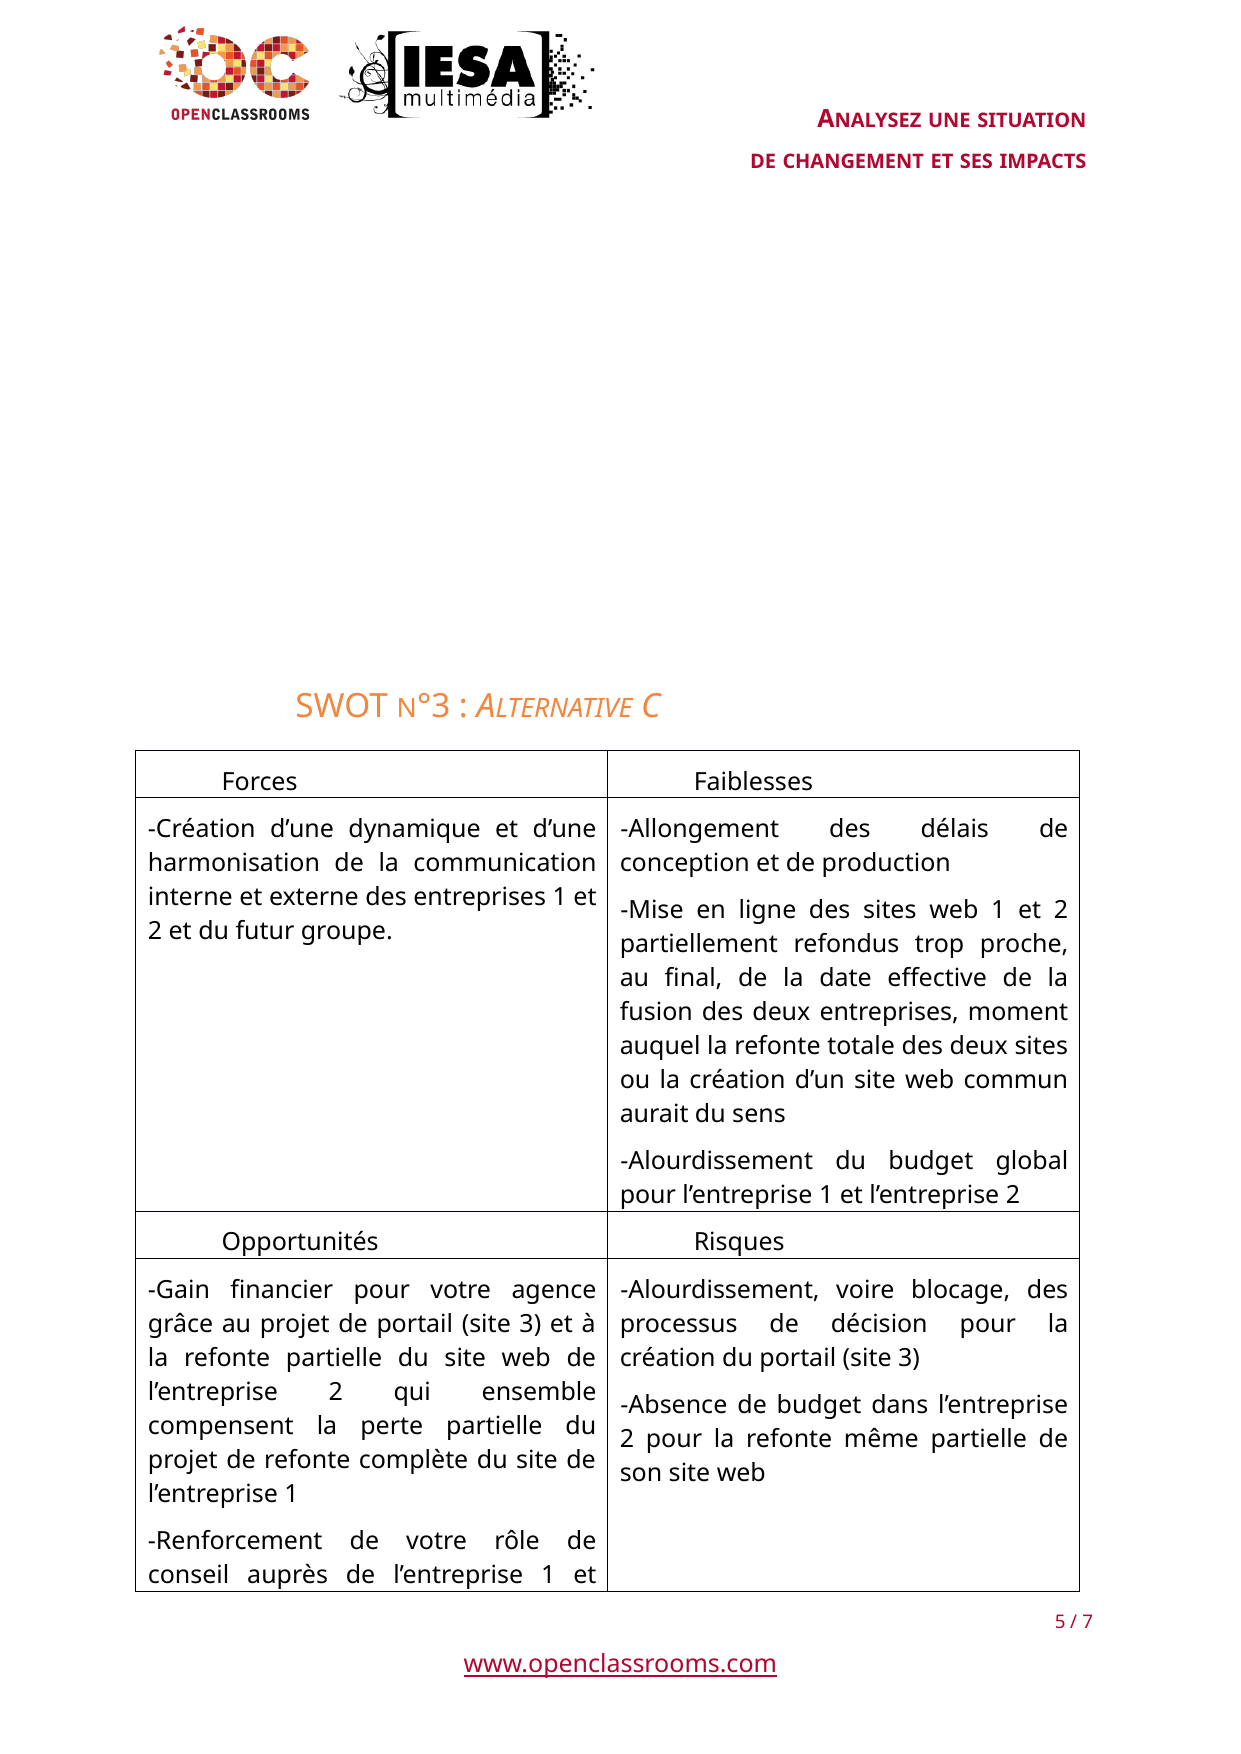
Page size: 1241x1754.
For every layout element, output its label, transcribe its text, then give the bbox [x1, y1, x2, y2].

table_cell Risques [608, 1212, 1079, 1258]
table_header Forces [136, 751, 607, 797]
table_cell -Création d’une dynamique et d’une harmonisation de la communication interne et externe des entreprises 1 et 2 et du futur groupe. [136, 798, 607, 1211]
table_cell -Allongement des délais de conception et de production -Mise en ligne des sites web 1 et 2 partiellement refondus trop proche, au final, de la date effective de la fusion des deux entreprises, moment auquel la refonte totale des deux sites ou la création d’un site web commun aurait du sens -Alourdissement du budget global pour l’entreprise 1 et l’entreprise 2 [608, 798, 1079, 1211]
table_cell Opportunités [136, 1212, 607, 1258]
picture [153, 16, 315, 130]
table_cell -Gain financier pour votre agence grâce au projet de portail (site 3) et à la refonte partielle du site web de l’entreprise 2 qui ensemble compensent la perte partielle du projet de refonte complète du site de l’entreprise 1 -Renforcement de votre rôle de conseil auprès de l’entreprise 1 et [136, 1259, 607, 1591]
picture [335, 27, 598, 121]
table_header Faiblesses [608, 751, 1079, 797]
table_cell -Alourdissement, voire blocage, des processus de décision pour la création du portail (site 3) -Absence de budget dans l’entreprise 2 pour la refonte même partielle de son site web [608, 1259, 1079, 1591]
subtitle SWOT n°3 : Alternative C [221, 682, 1093, 727]
